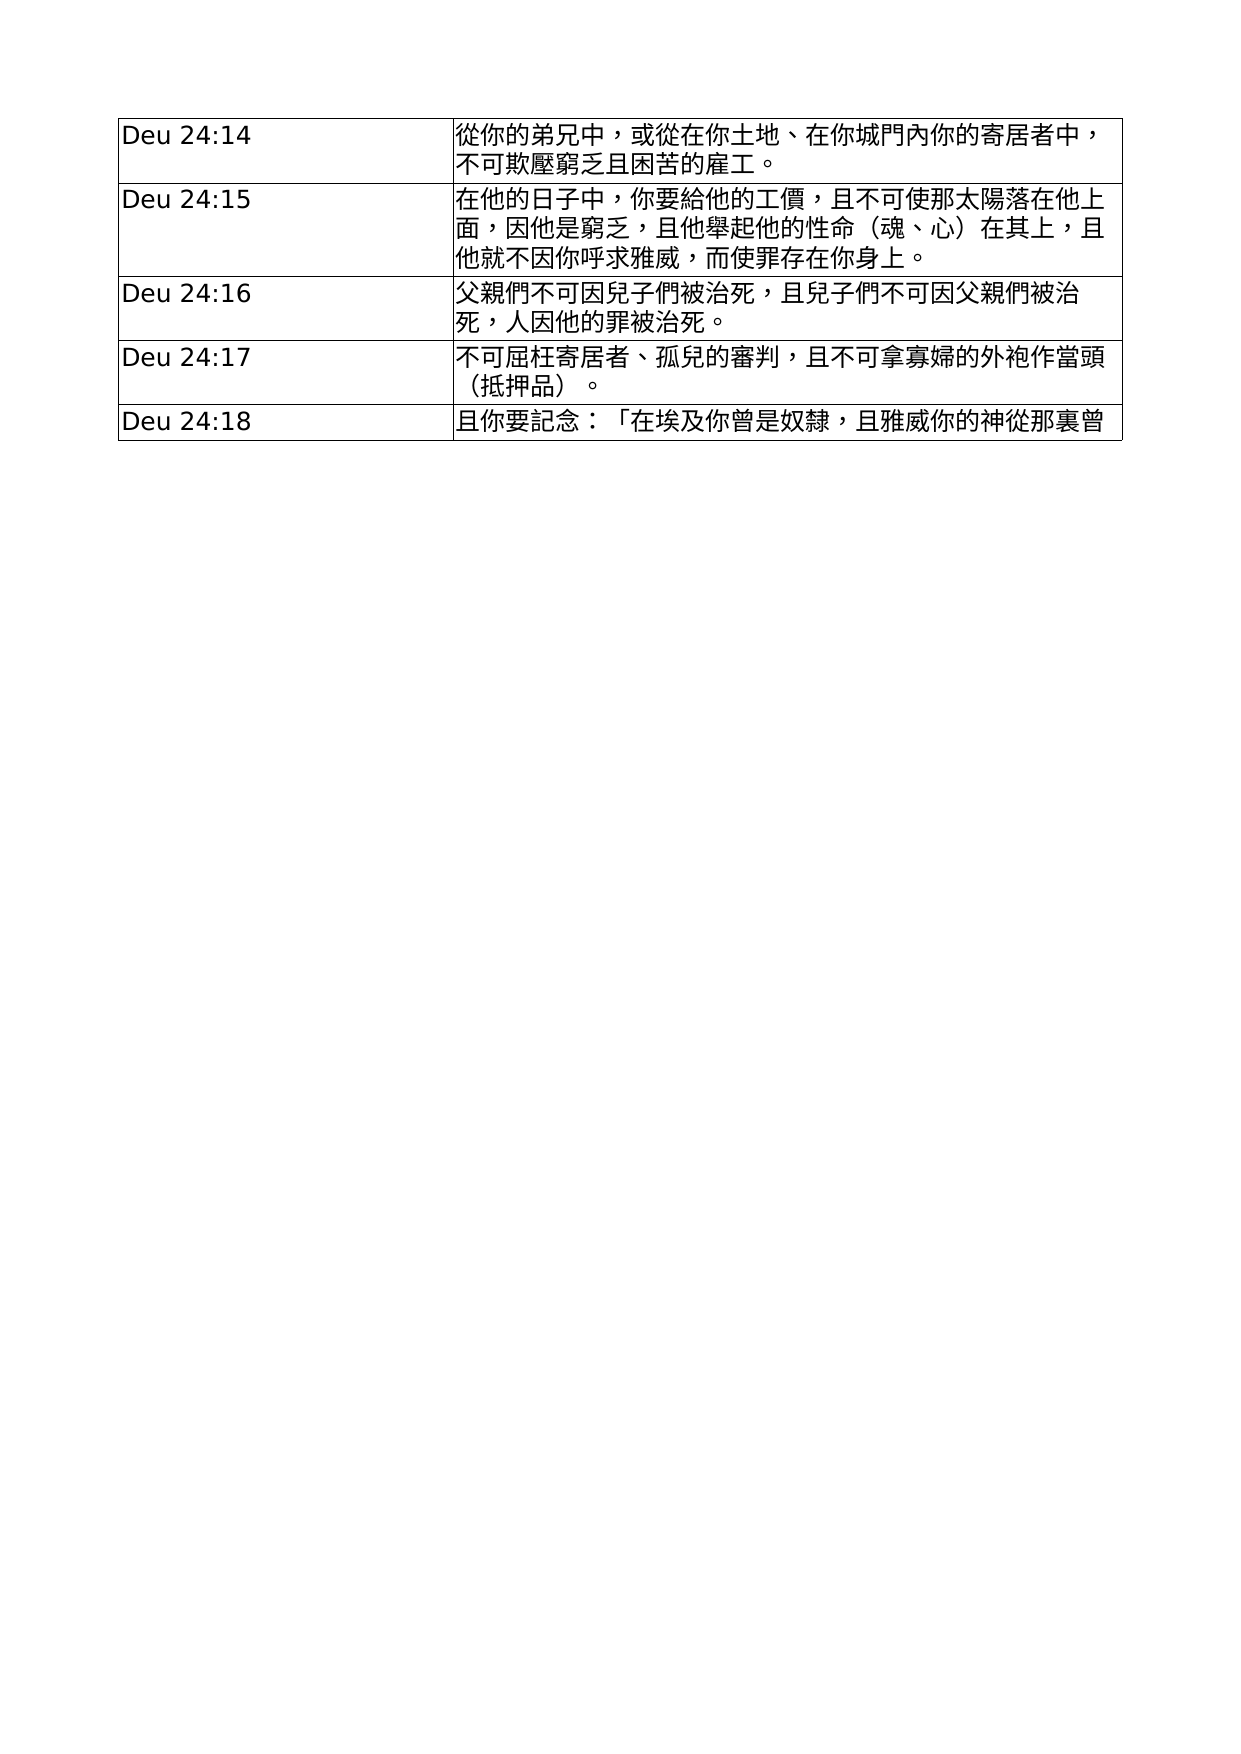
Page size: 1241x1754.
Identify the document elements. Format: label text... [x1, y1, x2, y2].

table_cell Deu 24:14 [119, 119, 453, 182]
table_cell Deu 24:16 [119, 277, 453, 340]
table_cell 在他的日子中，你要給他的工價，且不可使那太陽落在他上面，因他是窮乏，且他舉起他的性命（魂、心）在其上，且他就不因你呼求雅威，而使罪存在你身上。 [454, 184, 1122, 276]
table_cell 父親們不可因兒子們被治死，且兒子們不可因父親們被治死，人因他的罪被治死。 [454, 277, 1122, 340]
table_cell 不可屈枉寄居者、孤兒的審判，且不可拿寡婦的外袍作當頭（抵押品）。 [454, 341, 1122, 404]
table_cell 從你的弟兄中，或從在你土地、在你城門內你的寄居者中，不可欺壓窮乏且困苦的雇工。 [454, 119, 1122, 182]
table_cell 且你要記念：「在埃及你曾是奴隸，且雅威你的神從那裏曾 [454, 405, 1122, 439]
table_cell Deu 24:18 [119, 405, 453, 439]
table_cell Deu 24:17 [119, 341, 453, 404]
table_cell Deu 24:15 [119, 184, 453, 276]
